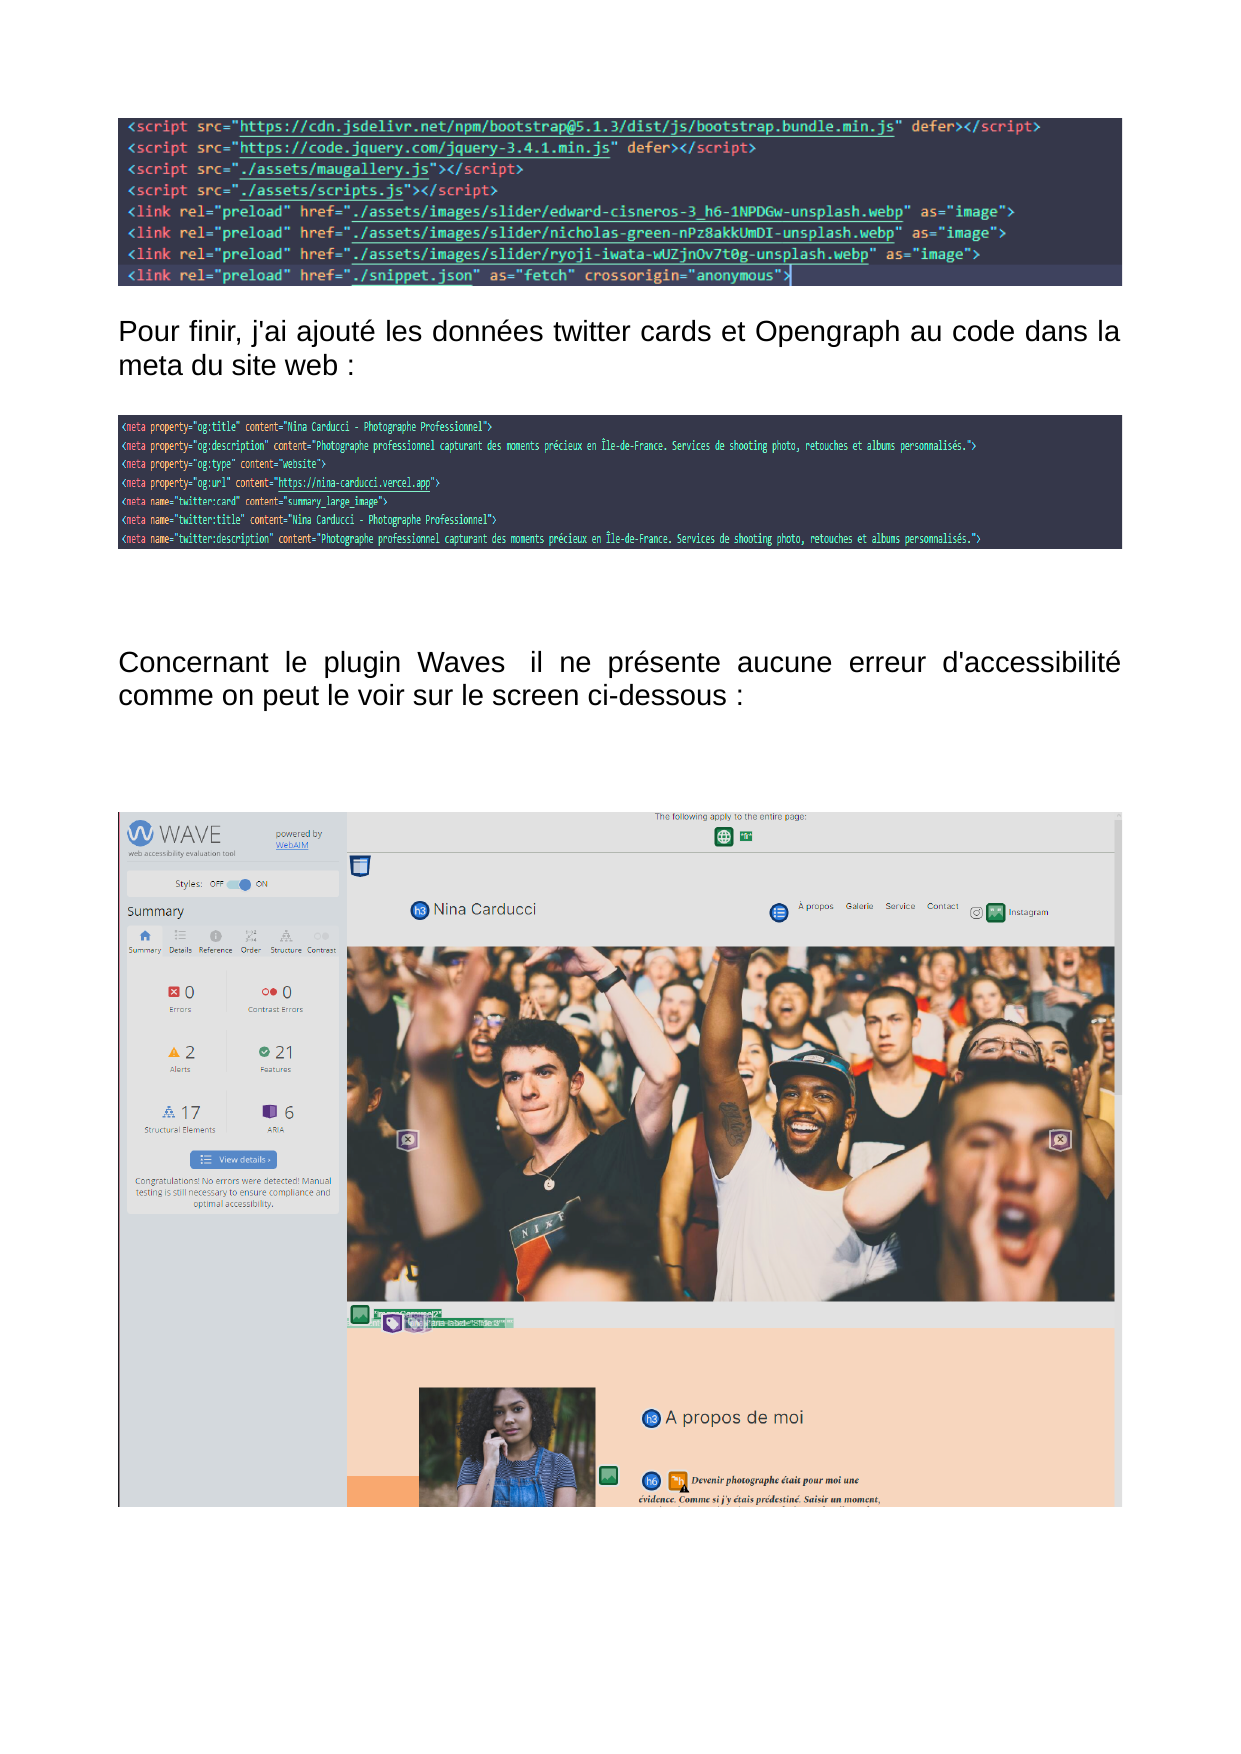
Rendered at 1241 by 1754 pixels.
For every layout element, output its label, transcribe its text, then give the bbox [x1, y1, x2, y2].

text Pour finir, j'ai ajouté les données twitter cards et Opengraph au code dans la meta du site web : [118, 314, 1122, 382]
text Concernant le plugin Waves il ne présente aucune erreur d'accessibilité comme on peut le voir sur le screen ci-dessous : [118, 645, 1122, 712]
